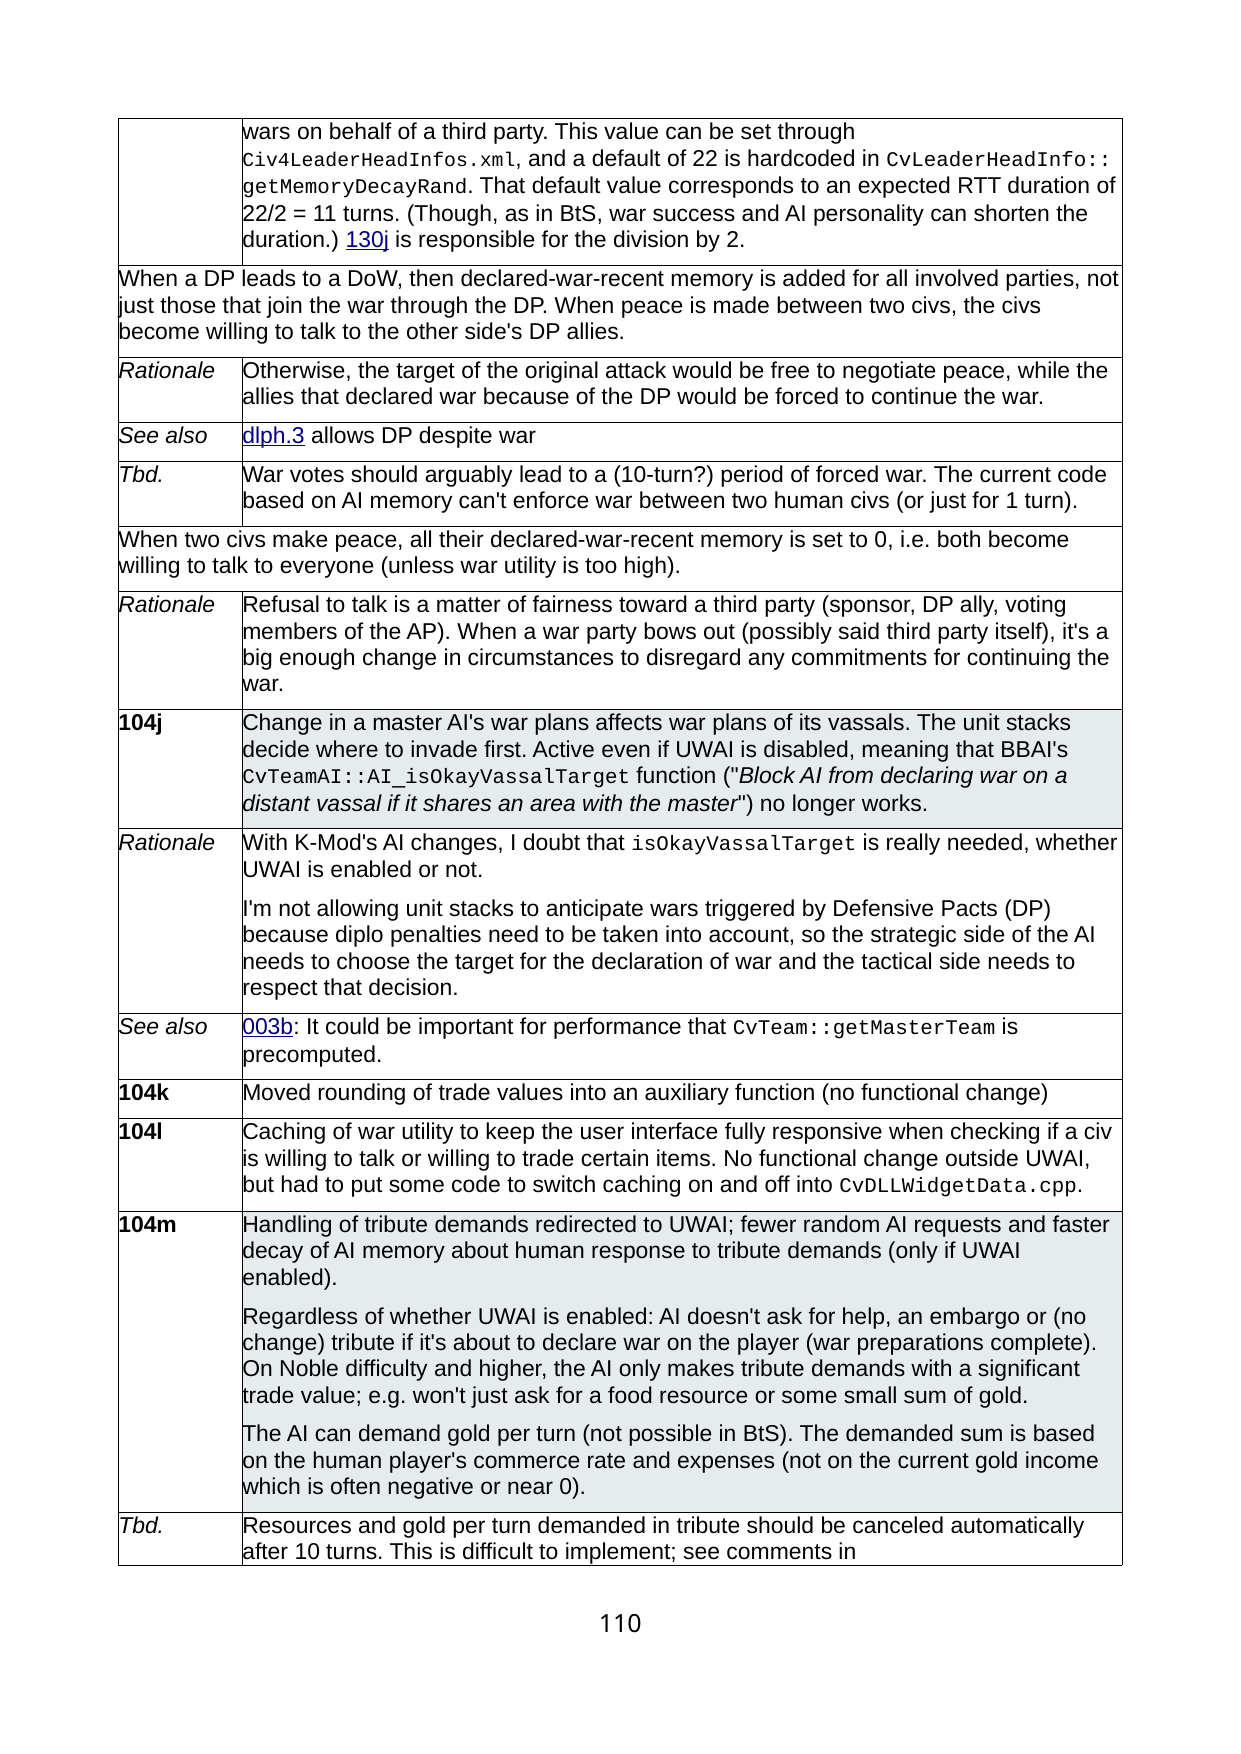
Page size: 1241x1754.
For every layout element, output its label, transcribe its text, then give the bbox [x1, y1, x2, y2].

table_cell Rationale [119, 358, 242, 422]
table_cell See also [119, 1014, 242, 1079]
table_cell Tbd. [119, 462, 242, 526]
table_cell Change in a master AI's war plans affects war plans of its vassals. The unit stacks decide where to invade first. Active even if UWAI is disabled, meaning that BBAI's CvTeamAI::AI_isOkayVassalTarget function ("Block AI from declaring war on a distant vassal if it shares an area with the master") no longer works. [243, 710, 1122, 828]
table_cell 104k [119, 1080, 242, 1118]
table_cell 104j [119, 710, 242, 828]
table_cell [119, 119, 242, 265]
table_cell wars on behalf of a third party. This value can be set through Civ4LeaderHeadInfos.xml, and a default of 22 is hardcoded in CvLeaderHeadInfo:: getMemoryDecayRand. That default value corresponds to an expected RTT duration of 22/2 = 11 turns. (Though, as in BtS, war success and AI personality can shorten the duration.) 130j is responsible for the division by 2. [243, 119, 1122, 265]
table_cell Moved rounding of trade values into an auxiliary function (no functional change) [243, 1080, 1122, 1118]
table_cell 003b: It could be important for performance that CvTeam::getMasterTeam is precomputed. [243, 1014, 1122, 1079]
table_cell War votes should arguably lead to a (10-turn?) period of forced war. The current code based on AI memory can't enforce war between two human civs (or just for 1 turn). [243, 462, 1122, 526]
table_cell When two civs make peace, all their declared-war-recent memory is set to 0, i.e. both become willing to talk to everyone (unless war utility is too high). [119, 527, 1122, 591]
table_cell Refusal to talk is a matter of fairness toward a third party (sponsor, DP ally, voting members of the AP). When a war party bows out (possibly said third party itself), it's a big enough change in circumstances to disregard any commitments for continuing the war. [243, 592, 1122, 709]
table_cell See also [119, 423, 242, 461]
table_cell Caching of war utility to keep the user interface fully responsive when checking if a civ is willing to talk or willing to trade certain items. No functional change outside UWAI, but had to put some code to switch caching on and off into CvDLLWidgetData.cpp. [243, 1119, 1122, 1211]
table_cell dlph.3 allows DP despite war [243, 423, 1122, 461]
table_cell Resources and gold per turn demanded in tribute should be canceled automatically after 10 turns. This is difficult to implement; see comments in [243, 1513, 1122, 1565]
table_cell Rationale [119, 829, 242, 1013]
table_cell Tbd. [119, 1513, 242, 1565]
table_cell 104m [119, 1212, 242, 1512]
table_cell Handling of tribute demands redirected to UWAI; fewer random AI requests and faster decay of AI memory about human response to tribute demands (only if UWAI enabled). Regardless of whether UWAI is enabled: AI doesn't ask for help, an embargo or (no change) tribute if it's about to declare war on the player (war preparations complete). On Noble difficulty and higher, the AI only makes tribute demands with a significant trade value; e.g. won't just ask for a food resource or some small sum of gold. The AI can demand gold per turn (not possible in BtS). The demanded sum is based on the human player's commerce rate and expenses (not on the current gold income which is often negative or near 0). [243, 1212, 1122, 1512]
table_cell Otherwise, the target of the original attack would be free to negotiate peace, while the allies that declared war because of the DP would be forced to continue the war. [243, 358, 1122, 422]
table_cell Rationale [119, 592, 242, 709]
table_cell With K-Mod's AI changes, I doubt that isOkayVassalTarget is really needed, whether UWAI is enabled or not. I'm not allowing unit stacks to anticipate wars triggered by Defensive Pacts (DP) because diplo penalties need to be taken into account, so the strategic side of the AI needs to choose the target for the declaration of war and the tactical side needs to respect that decision. [243, 829, 1122, 1013]
table_cell When a DP leads to a DoW, then declared-war-recent memory is added for all involved parties, not just those that join the war through the DP. When peace is made between two civs, the civs become willing to talk to the other side's DP allies. [119, 266, 1122, 357]
table_cell 104l [119, 1119, 242, 1211]
